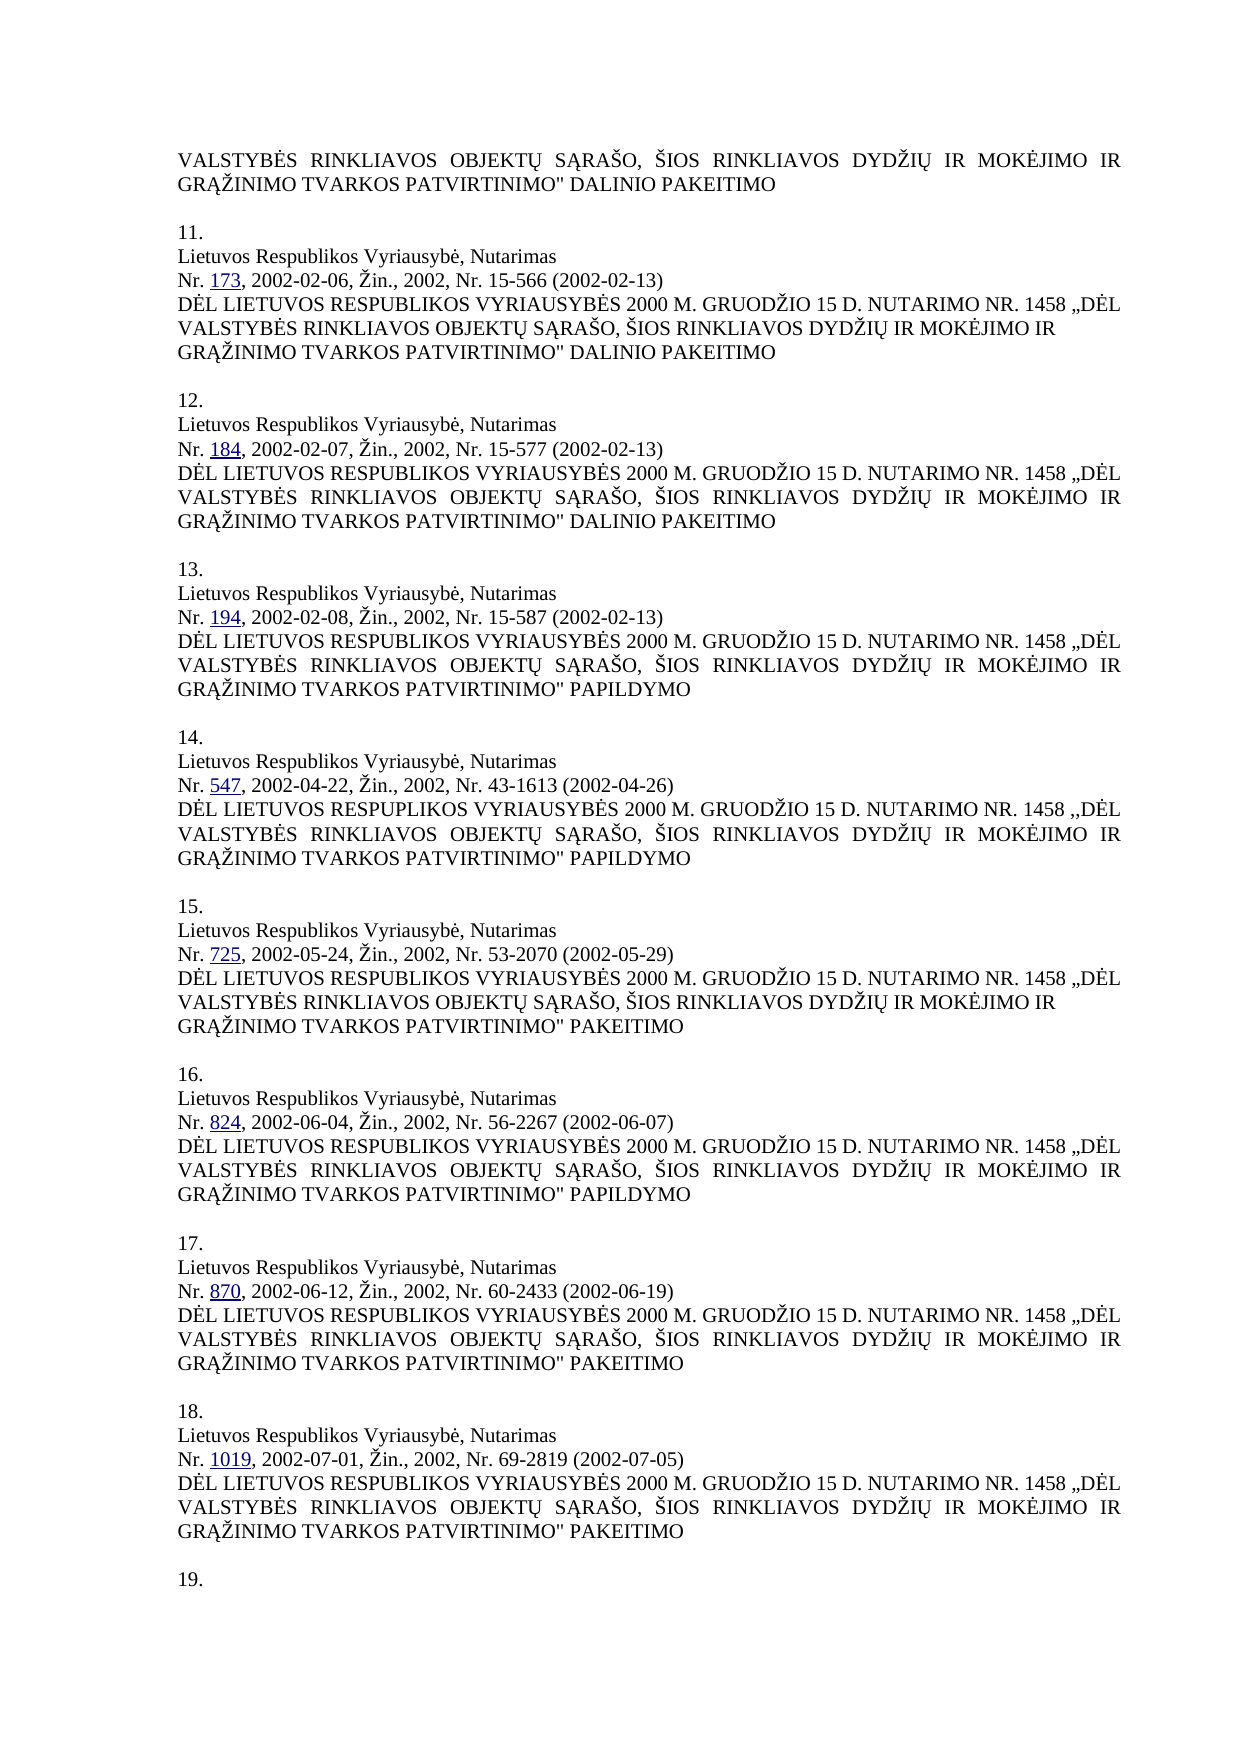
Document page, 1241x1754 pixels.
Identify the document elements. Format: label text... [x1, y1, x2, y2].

text 14. [177, 725, 1122, 749]
text Lietuvos Respublikos Vyriausybė, Nutarimas [177, 918, 1122, 942]
text Nr. 725, 2002-05-24, Žin., 2002, Nr. 53-2070 (2002-05-29) [177, 942, 1122, 966]
text Nr. 870, 2002-06-12, Žin., 2002, Nr. 60-2433 (2002-06-19) [177, 1279, 1122, 1303]
text DĖL LIETUVOS RESPUPLIKOS VYRIAUSYBĖS 2000 M. GRUODŽIO 15 D. NUTARIMO NR. 1458 ,,DĖL VALSTYBĖS RINKLIAVOS OBJEKTŲ SĄRAŠO, ŠIOS RINKLIAVOS DYDŽIŲ IR MOKĖJIMO IR GRĄŽINIMO TVARKOS PATVIRTINIMO" PAPILDYMO [177, 797, 1122, 869]
text Lietuvos Respublikos Vyriausybė, Nutarimas [177, 1423, 1122, 1447]
text DĖL LIETUVOS RESPUBLIKOS VYRIAUSYBĖS 2000 M. GRUODŽIO 15 D. NUTARIMO NR. 1458 „DĖL VALSTYBĖS RINKLIAVOS OBJEKTŲ SĄRAŠO, ŠIOS RINKLIAVOS DYDŽIŲ IR MOKĖJIMO IR GRĄŽINIMO TVARKOS PATVIRTINIMO" PAKEITIMO [177, 1471, 1122, 1543]
text 18. [177, 1399, 1122, 1423]
text Nr. 173, 2002-02-06, Žin., 2002, Nr. 15-566 (2002-02-13) [177, 268, 1122, 292]
text Nr. 824, 2002-06-04, Žin., 2002, Nr. 56-2267 (2002-06-07) [177, 1110, 1122, 1134]
text Nr. 1019, 2002-07-01, Žin., 2002, Nr. 69-2819 (2002-07-05) [177, 1447, 1122, 1471]
text 12. [177, 388, 1122, 412]
text VALSTYBĖS RINKLIAVOS OBJEKTŲ SĄRAŠO, ŠIOS RINKLIAVOS DYDŽIŲ IR MOKĖJIMO IR GRĄŽINIMO TVARKOS PATVIRTINIMO" DALINIO PAKEITIMO [177, 148, 1122, 196]
text Lietuvos Respublikos Vyriausybė, Nutarimas [177, 244, 1122, 268]
text Nr. 547, 2002-04-22, Žin., 2002, Nr. 43-1613 (2002-04-26) [177, 773, 1122, 797]
text Lietuvos Respublikos Vyriausybė, Nutarimas [177, 1254, 1122, 1279]
text 13. [177, 557, 1122, 581]
text Lietuvos Respublikos Vyriausybė, Nutarimas [177, 581, 1122, 605]
text Lietuvos Respublikos Vyriausybė, Nutarimas [177, 1086, 1122, 1110]
text DĖL LIETUVOS RESPUBLIKOS VYRIAUSYBĖS 2000 M. GRUODŽIO 15 D. NUTARIMO NR. 1458 „DĖL VALSTYBĖS RINKLIAVOS OBJEKTŲ SĄRAŠO, ŠIOS RINKLIAVOS DYDŽIŲ IR MOKĖJIMO IR GRĄŽINIMO TVARKOS PATVIRTINIMO" PAKEITIMO [177, 1303, 1122, 1375]
text DĖL LIETUVOS RESPUBLIKOS VYRIAUSYBĖS 2000 M. GRUODŽIO 15 D. NUTARIMO NR. 1458 „DĖL VALSTYBĖS RINKLIAVOS OBJEKTŲ SĄRAŠO, ŠIOS RINKLIAVOS DYDŽIŲ IR MOKĖJIMO IR GRĄŽINIMO TVARKOS PATVIRTINIMO" PAKEITIMO [177, 966, 1122, 1038]
text 15. [177, 894, 1122, 918]
text Lietuvos Respublikos Vyriausybė, Nutarimas [177, 749, 1122, 773]
text 17. [177, 1231, 1122, 1254]
text DĖL LIETUVOS RESPUBLIKOS VYRIAUSYBĖS 2000 M. GRUODŽIO 15 D. NUTARIMO NR. 1458 „DĖL VALSTYBĖS RINKLIAVOS OBJEKTŲ SĄRAŠO, ŠIOS RINKLIAVOS DYDŽIŲ IR MOKĖJIMO IR GRĄŽINIMO TVARKOS PATVIRTINIMO" PAPILDYMO [177, 1134, 1122, 1206]
text DĖL LIETUVOS RESPUBLIKOS VYRIAUSYBĖS 2000 M. GRUODŽIO 15 D. NUTARIMO NR. 1458 „DĖL VALSTYBĖS RINKLIAVOS OBJEKTŲ SĄRAŠO, ŠIOS RINKLIAVOS DYDŽIŲ IR MOKĖJIMO IR GRĄŽINIMO TVARKOS PATVIRTINIMO" DALINIO PAKEITIMO [177, 461, 1122, 533]
text Nr. 194, 2002-02-08, Žin., 2002, Nr. 15-587 (2002-02-13) [177, 605, 1122, 629]
text 11. [177, 220, 1122, 244]
text 19. [177, 1567, 1122, 1591]
text DĖL LIETUVOS RESPUBLIKOS VYRIAUSYBĖS 2000 M. GRUODŽIO 15 D. NUTARIMO NR. 1458 „DĖL VALSTYBĖS RINKLIAVOS OBJEKTŲ SĄRAŠO, ŠIOS RINKLIAVOS DYDŽIŲ IR MOKĖJIMO IR GRĄŽINIMO TVARKOS PATVIRTINIMO" PAPILDYMO [177, 629, 1122, 701]
text 16. [177, 1062, 1122, 1086]
text DĖL LIETUVOS RESPUBLIKOS VYRIAUSYBĖS 2000 M. GRUODŽIO 15 D. NUTARIMO NR. 1458 „DĖL VALSTYBĖS RINKLIAVOS OBJEKTŲ SĄRAŠO, ŠIOS RINKLIAVOS DYDŽIŲ IR MOKĖJIMO IR GRĄŽINIMO TVARKOS PATVIRTINIMO" DALINIO PAKEITIMO [177, 292, 1122, 364]
text Lietuvos Respublikos Vyriausybė, Nutarimas [177, 412, 1122, 436]
text Nr. 184, 2002-02-07, Žin., 2002, Nr. 15-577 (2002-02-13) [177, 436, 1122, 461]
